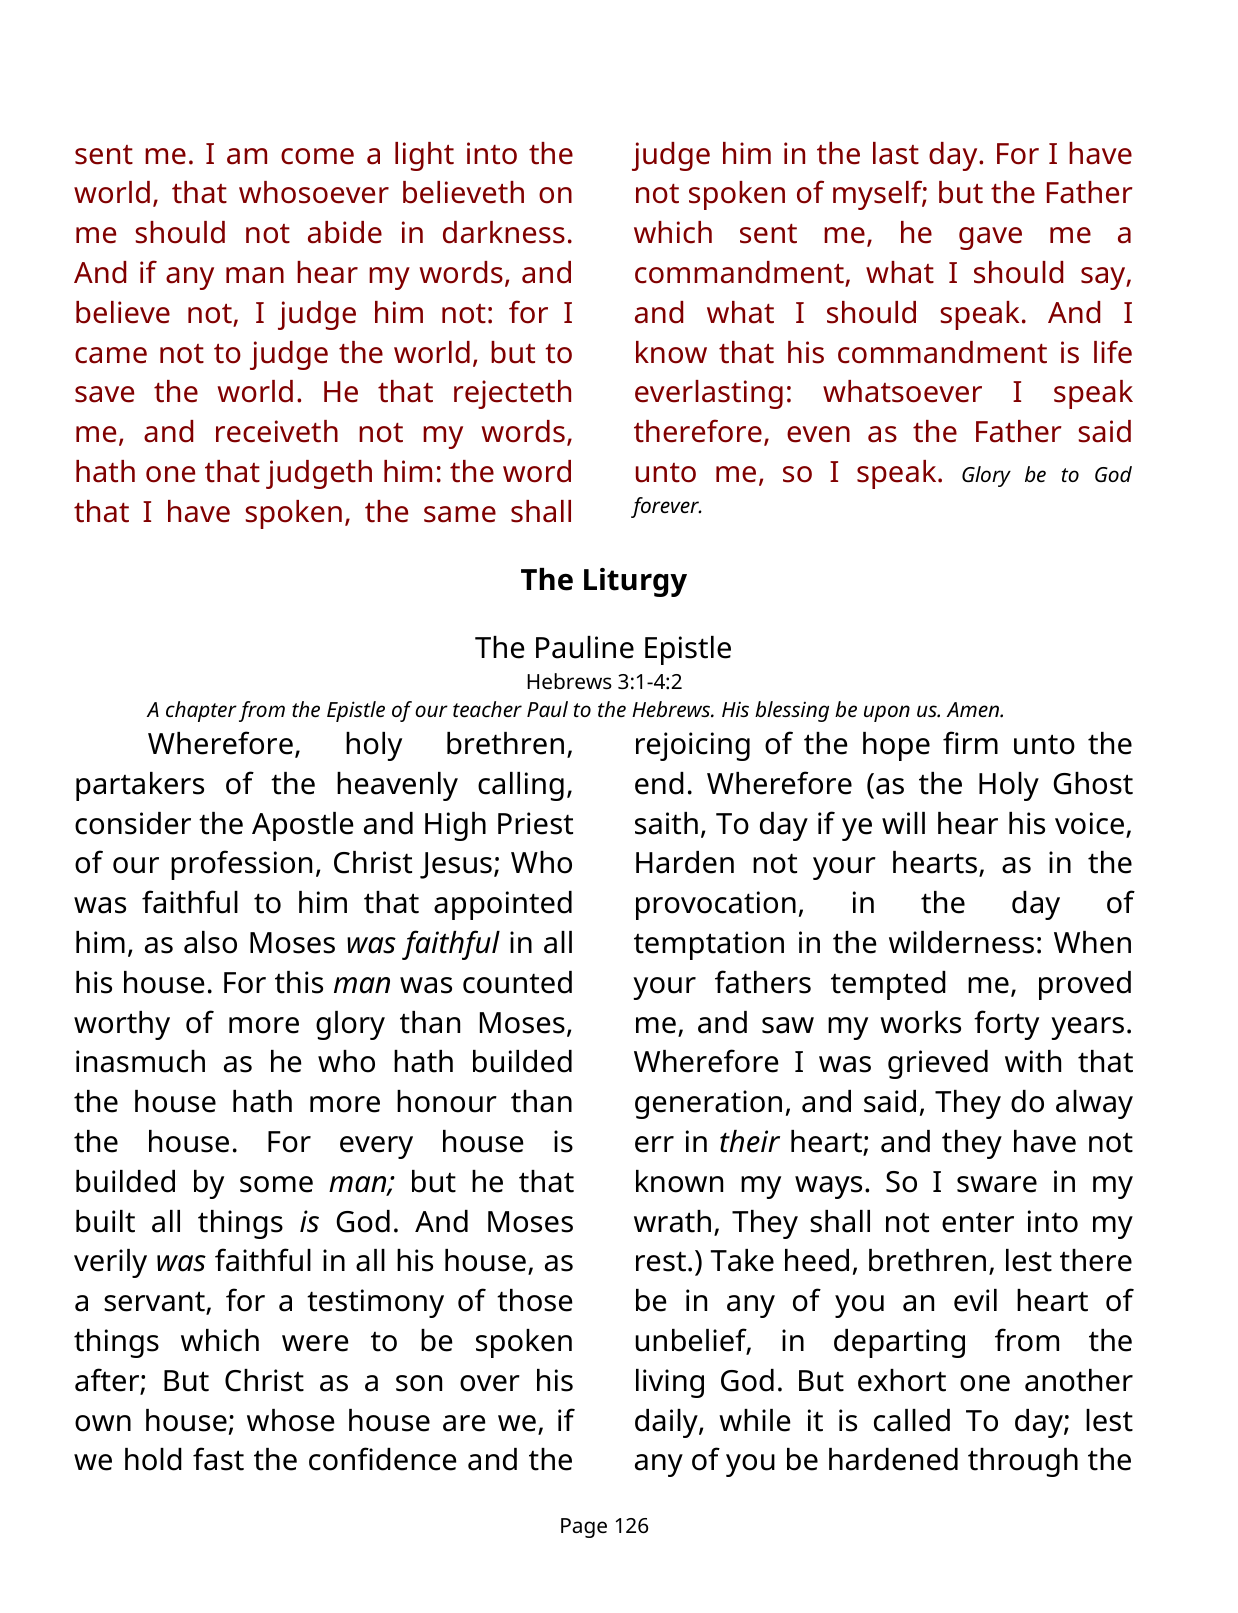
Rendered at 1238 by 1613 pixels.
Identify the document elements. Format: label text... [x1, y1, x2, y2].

text judge him in the last day. For I have not spoken of myself; but the Father which sent me, he gave me a commandment, what I should say, and what I should speak. And I know that his commandment is life everlasting: whatsoever I speak therefore, even as the Father said unto me, so I speak. Glory be to God forever. [633, 133, 1134, 519]
text The Liturgy [74, 559, 1134, 599]
text Hebrews 3:1-4:2 [74, 667, 1134, 695]
text sent me. I am come a light into the world, that whosoever believeth on me should not abide in darkness. And if any man hear my words, and believe not, I judge him not: for I came not to judge the world, but to save the world. He that rejecteth me, and receiveth not my words, hath one that judgeth him: the word that I have spoken, the same shall [74, 133, 574, 531]
text rejoicing of the hope firm unto the end. Wherefore (as the Holy Ghost saith, To day if ye will hear his voice, Harden not your hearts, as in the provocation, in the day of temptation in the wilderness: When your fathers tempted me, proved me, and saw my works forty years. Wherefore I was grieved with that generation, and said, They do alway err in their heart; and they have not known my ways. So I sware in my wrath, They shall not enter into my rest.) Take heed, brethren, lest there be in any of you an evil heart of unbelief, in departing from the living God. But exhort one another daily, while it is called To day; lest any of you be hardened through the [633, 723, 1134, 1479]
text Wherefore, holy brethren, partakers of the heavenly calling, consider the Apostle and High Priest of our profession, Christ Jesus; Who was faithful to him that appointed him, as also Moses was faithful in all his house. For this man was counted worthy of more glory than Moses, inasmuch as he who hath builded the house hath more honour than the house. For every house is builded by some man; but he that built all things is God. And Moses verily was faithful in all his house, as a servant, for a testimony of those things which were to be spoken after; But Christ as a son over his own house; whose house are we, if we hold fast the confidence and the [74, 723, 574, 1479]
text A chapter from the Epistle of our teacher Paul to the Hebrews. His blessing be upon us. Amen. [74, 695, 1134, 723]
text The Pauline Epistle [74, 627, 1134, 667]
